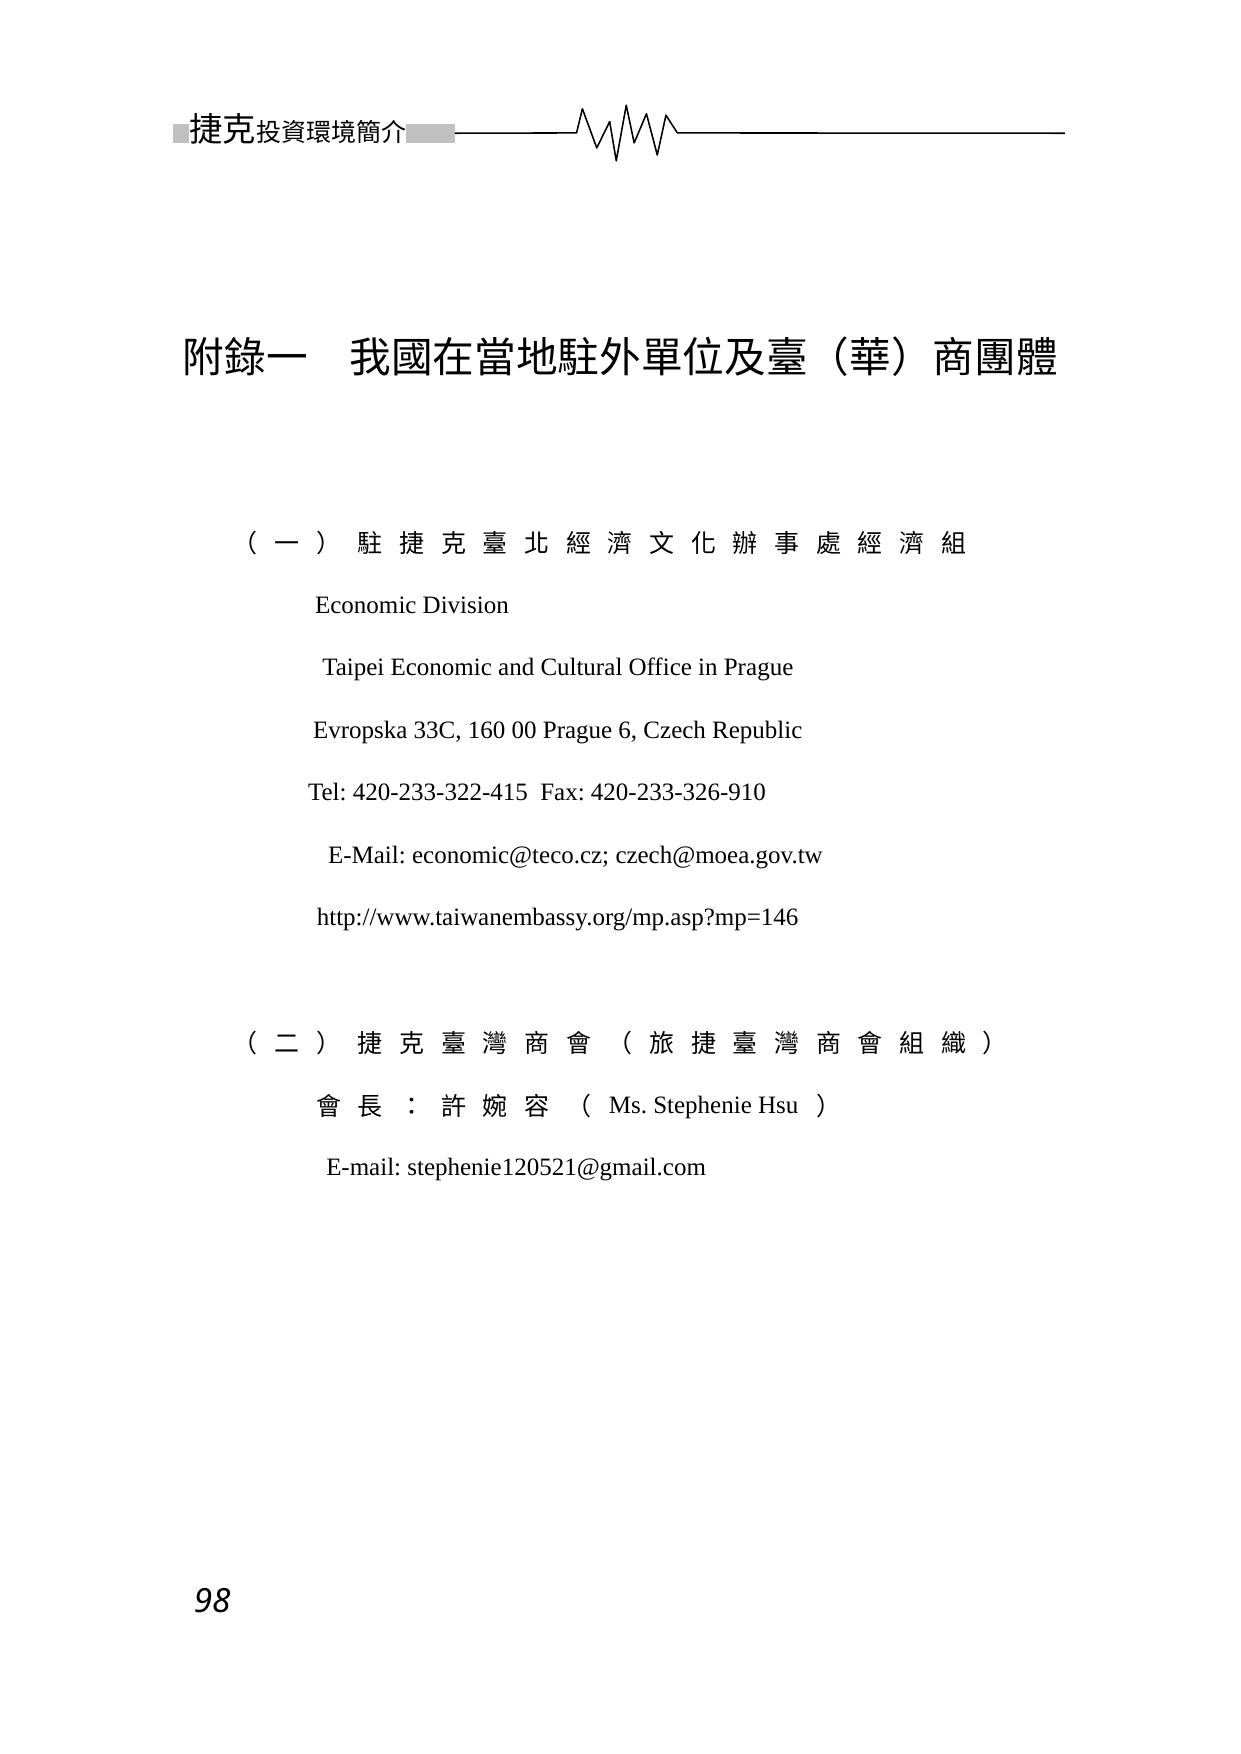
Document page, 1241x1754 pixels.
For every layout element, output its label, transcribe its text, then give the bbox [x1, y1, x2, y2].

text （二）捷克臺灣商會（旅捷臺灣商會組織） [207, 1000, 1058, 1063]
text Evropska 33C, 160 00 Prague 6, Czech Republic [281, 688, 1058, 750]
text E-Mail: economic@teco.cz; czech@moea.gov.tw [281, 813, 1058, 875]
text Economic Division [281, 563, 1058, 625]
text http://www.taiwanembassy.org/mp.asp?mp=146 [281, 875, 1058, 938]
text 附錄一 我國在當地駐外單位及臺（華）商團體 [183, 313, 1058, 375]
text Tel: 420-233-322-415 Fax: 420-233-326-910 [281, 750, 1058, 813]
text （一）駐捷克臺北經濟文化辦事處經濟組 [207, 500, 1058, 563]
text E-mail: stephenie120521@gmail.com [281, 1125, 1058, 1188]
text 會長：許婉容（Ms. Stephenie Hsu） [281, 1063, 1058, 1125]
text Taipei Economic and Cultural Office in Prague [281, 625, 1058, 688]
